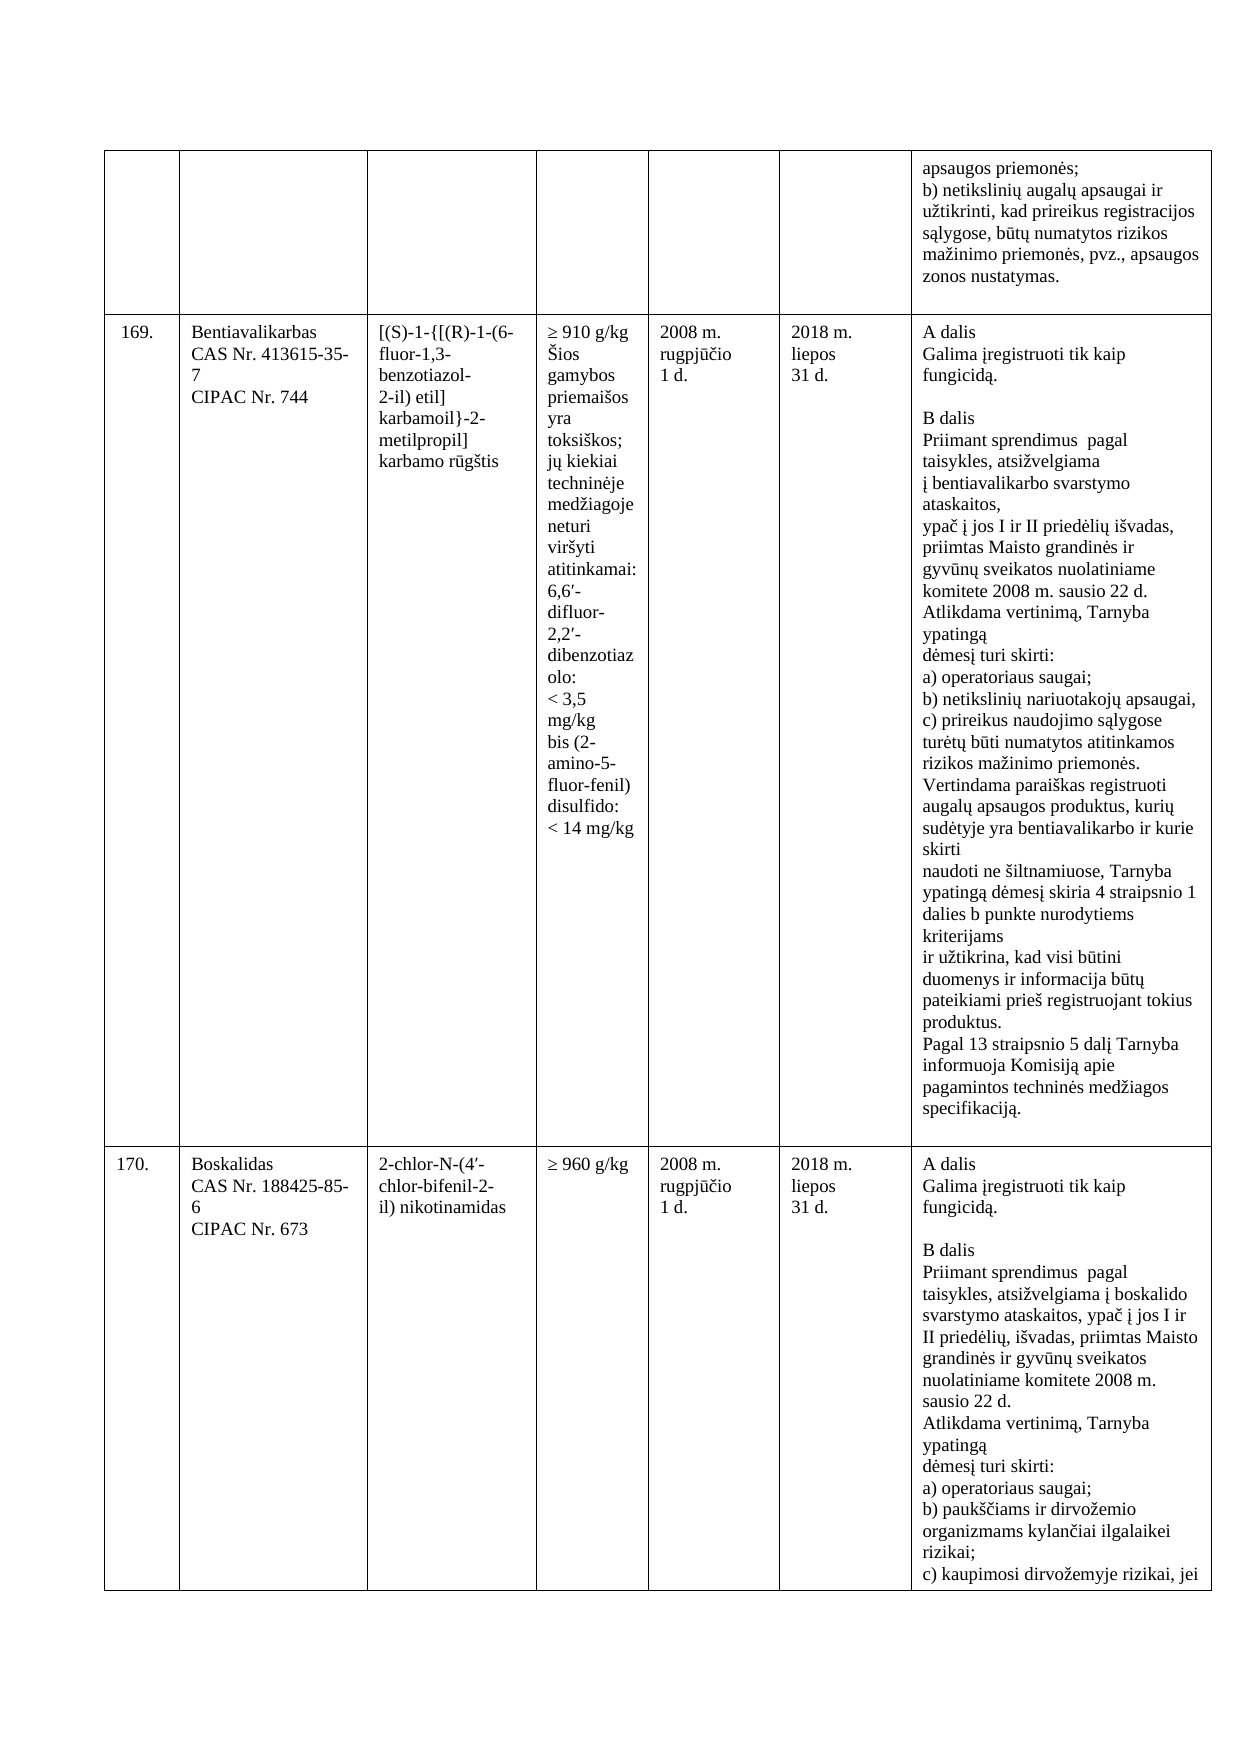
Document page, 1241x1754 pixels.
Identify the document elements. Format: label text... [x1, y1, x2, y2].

table_cell A dalis Galima įregistruoti tik kaip fungicidą. B dalis Priimant sprendimus pagal taisykles, atsižvelgiama į boskalido svarstymo ataskaitos, ypač į jos I ir II priedėlių, išvadas, priimtas Maisto grandinės ir gyvūnų sveikatos nuolatiniame komitete 2008 m. sausio 22 d. Atlikdama vertinimą, Tarnyba ypatingą dėmesį turi skirti: a) operatoriaus saugai; b) paukščiams ir dirvožemio organizmams kylančiai ilgalaikei rizikai; c) kaupimosi dirvožemyje rizikai, jei [912, 1147, 1211, 1590]
table_cell apsaugos priemonės; b) netikslinių augalų apsaugai ir užtikrinti, kad prireikus registracijos sąlygose, būtų numatytos rizikos mažinimo priemonės, pvz., apsaugos zonos nustatymas. [912, 151, 1211, 314]
table_cell ≥ 910 g/kg Šios gamybos priemaišos yra toksiškos; jų kiekiai techninėje medžiagoje neturi viršyti atitinkamai: 6,6′-difluor-2,2′-dibenzotiazolo: < 3,5 mg/kg bis (2-amino-5-fluor-fenil) disulfido: < 14 mg/kg [537, 315, 648, 1146]
table_cell ≥ 960 g/kg [537, 1147, 648, 1590]
table_cell [649, 151, 779, 314]
table_cell 2018 m. liepos 31 d. [780, 315, 911, 1146]
table_cell 2018 m. liepos 31 d. [780, 1147, 911, 1590]
table_cell [368, 151, 536, 314]
table_cell [180, 151, 367, 314]
table_cell 2008 m. rugpjūčio 1 d. [649, 1147, 779, 1590]
table_cell A dalis Galima įregistruoti tik kaip fungicidą. B dalis Priimant sprendimus pagal taisykles, atsižvelgiama į bentiavalikarbo svarstymo ataskaitos, ypač į jos I ir II priedėlių išvadas, priimtas Maisto grandinės ir gyvūnų sveikatos nuolatiniame komitete 2008 m. sausio 22 d. Atlikdama vertinimą, Tarnyba ypatingą dėmesį turi skirti: a) operatoriaus saugai; b) netikslinių nariuotakojų apsaugai, c) prireikus naudojimo sąlygose turėtų būti numatytos atitinkamos rizikos mažinimo priemonės. Vertindama paraiškas registruoti augalų apsaugos produktus, kurių sudėtyje yra bentiavalikarbo ir kurie skirti naudoti ne šiltnamiuose, Tarnyba ypatingą dėmesį skiria 4 straipsnio 1 dalies b punkte nurodytiems kriterijams ir užtikrina, kad visi būtini duomenys ir informacija būtų pateikiami prieš registruojant tokius produktus. Pagal 13 straipsnio 5 dalį Tarnyba informuoja Komisiją apie pagamintos techninės medžiagos specifikaciją. [912, 315, 1211, 1146]
table_cell Boskalidas CAS Nr. 188425-85-6 CIPAC Nr. 673 [180, 1147, 367, 1590]
table_cell [105, 151, 179, 314]
table_cell [(S)-1-{[(R)-1-(6-fluor-1,3-benzotiazol- 2-il) etil] karbamoil}-2- metilpropil] karbamo rūgštis [368, 315, 536, 1146]
table_cell Bentiavalikarbas CAS Nr. 413615-35-7 CIPAC Nr. 744 [180, 315, 367, 1146]
table_cell [537, 151, 648, 314]
table_cell 2008 m. rugpjūčio 1 d. [649, 315, 779, 1146]
table_cell [780, 151, 911, 314]
table_cell 169. [105, 315, 179, 1146]
table_cell 2-chlor-N-(4′-chlor-bifenil-2- il) nikotinamidas [368, 1147, 536, 1590]
table_cell 170. [105, 1147, 179, 1590]
